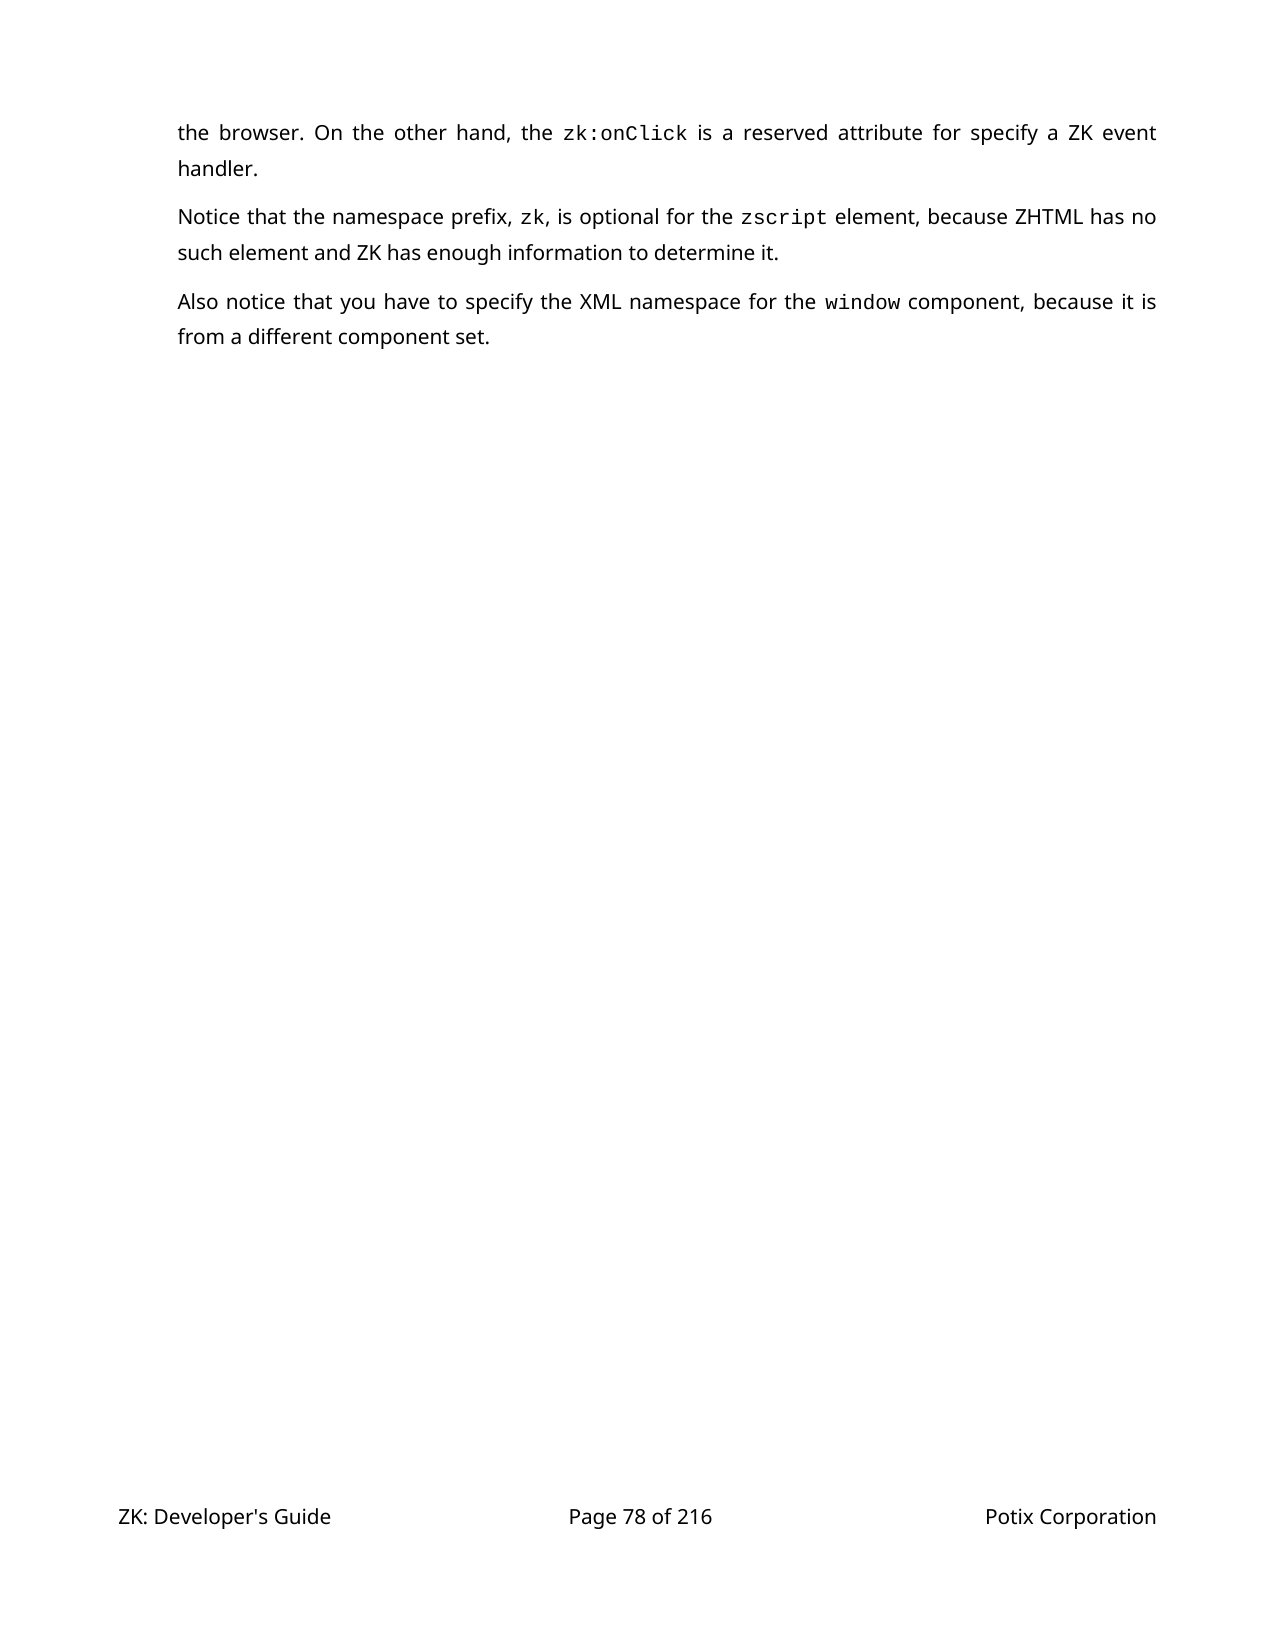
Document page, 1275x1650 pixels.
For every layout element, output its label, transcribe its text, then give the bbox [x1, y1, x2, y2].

text Also notice that you have to specify the XML namespace for the window component, because it is from a different component set. [177, 287, 1157, 351]
text the browser. On the other hand, the zk:onClick is a reserved attribute for specify a ZK event handler. [177, 118, 1157, 182]
text Notice that the namespace prefix, zk, is optional for the zscript element, because ZHTML has no such element and ZK has enough information to determine it. [177, 202, 1157, 266]
